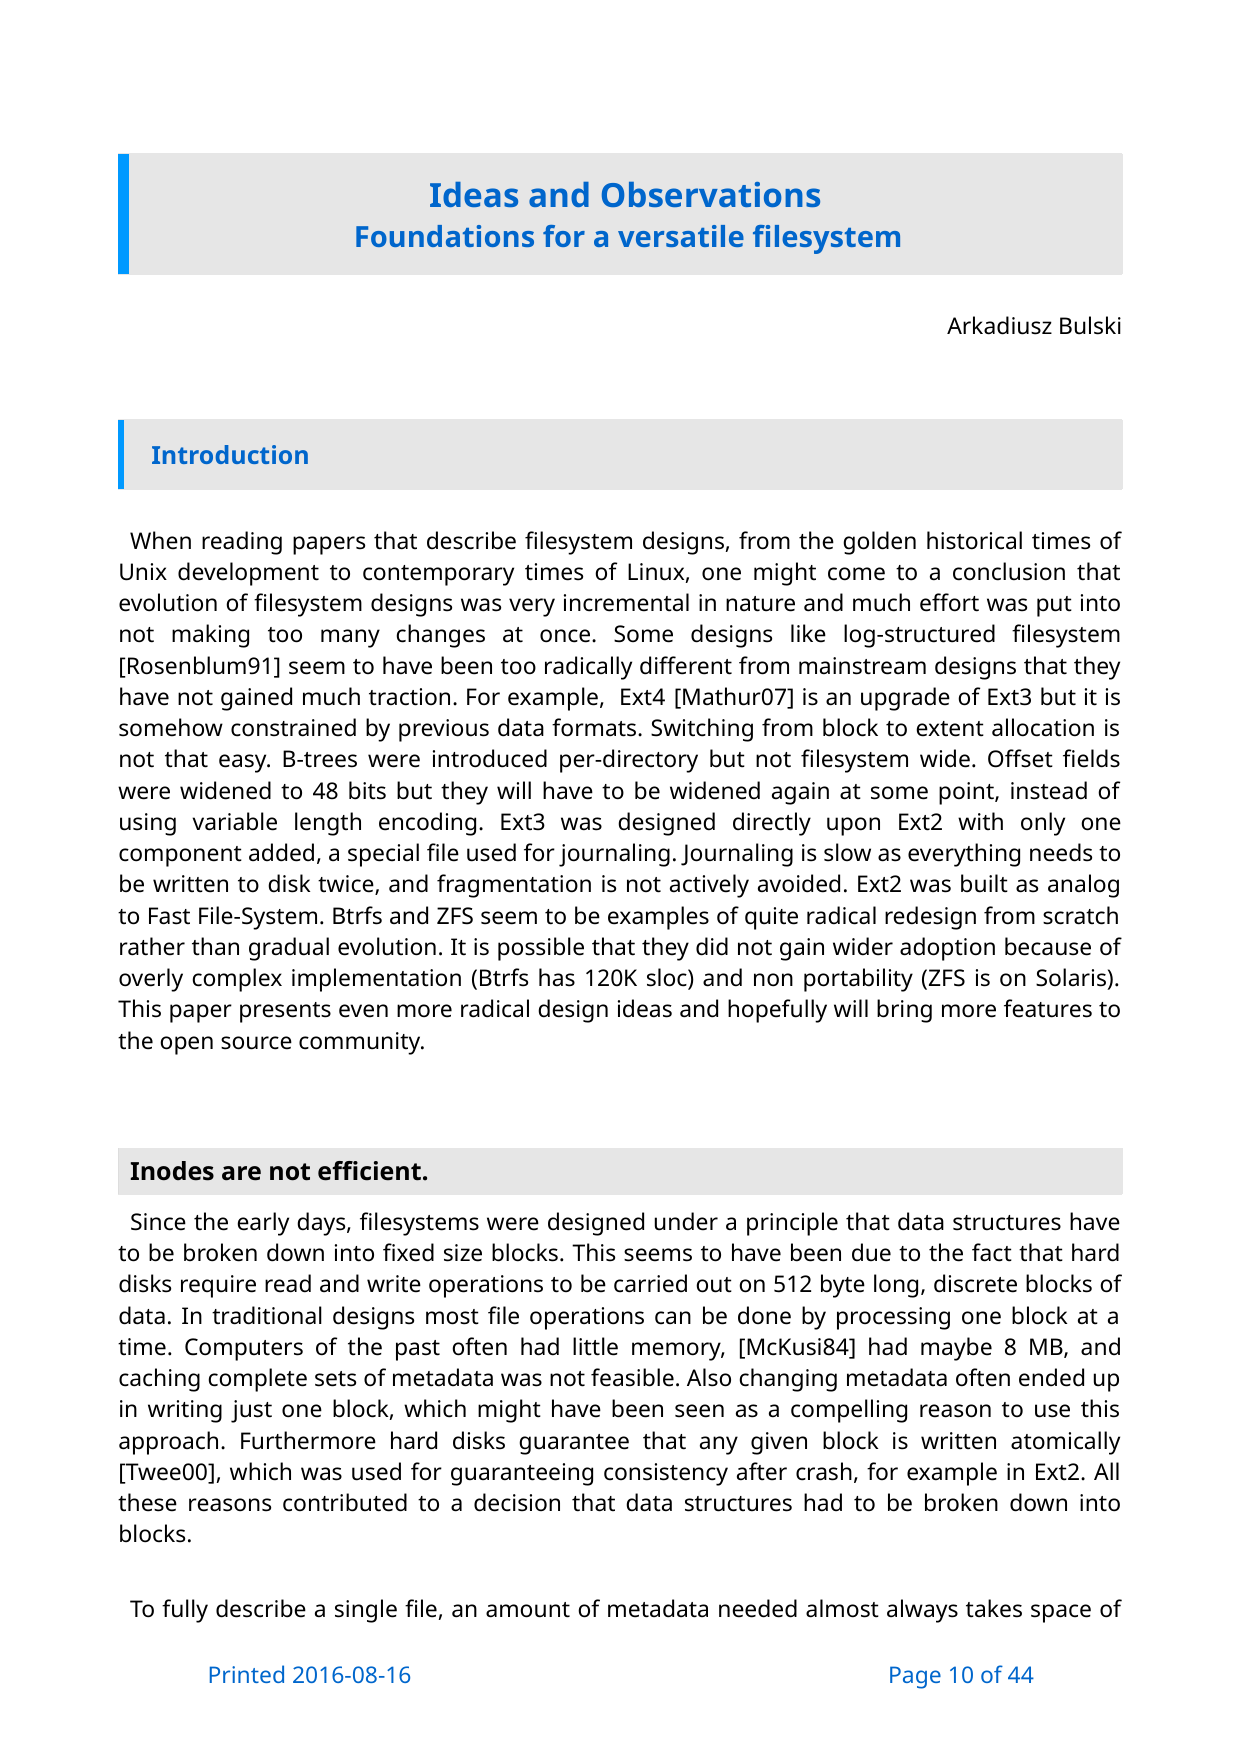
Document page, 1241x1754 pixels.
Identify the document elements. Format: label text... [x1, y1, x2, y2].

text To fully describe a single file, an amount of metadata needed almost always takes space of [118, 1593, 1122, 1624]
text When reading papers that describe filesystem designs, from the golden historical times of Unix development to contemporary times of Linux, one might come to a conclusion that evolution of filesystem designs was very incremental in nature and much effort was put into not making too many changes at once. Some designs like log-structured filesystem [Rosenblum91] seem to have been too radically different from mainstream designs that they have not gained much traction. For example, Ext4 [Mathur07] is an upgrade of Ext3 but it is somehow constrained by previous data formats. Switching from block to extent allocation is not that easy. B-trees were introduced per-directory but not filesystem wide. Offset fields were widened to 48 bits but they will have to be widened again at some point, instead of using variable length encoding. Ext3 was designed directly upon Ext2 with only one component added, a special file used for journaling. Journaling is slow as everything needs to be written to disk twice, and fragmentation is not actively avoided. Ext2 was built as analog to Fast File-System. Btrfs and ZFS seem to be examples of quite radical redesign from scratch rather than gradual evolution. It is possible that they did not gain wider adoption because of overly complex implementation (Btrfs has 120K sloc) and non portability (ZFS is on Solaris). This paper presents even more radical design ideas and hopefully will bring more features to the open source community. [118, 524, 1122, 1056]
subtitle Inodes are not efficient. [119, 1149, 1122, 1194]
text Arkadiusz Bulski [118, 310, 1122, 341]
subtitle Ideas and Observations Foundations for a versatile filesystem [129, 155, 1122, 274]
text Since the early days, filesystems were designed under a principle that data structures have to be broken down into fixed size blocks. This seems to have been due to the fact that hard disks require read and write operations to be carried out on 512 byte long, discrete blocks of data. In traditional designs most file operations can be done by processing one block at a time. Computers of the past often had little memory, [McKusi84] had maybe 8 MB, and caching complete sets of metadata was not feasible. Also changing metadata often ended up in writing just one block, which might have been seen as a compelling reason to use this approach. Furthermore hard disks guarantee that any given block is written atomically [Twee00], which was used for guaranteeing consistency after crash, for example in Ext2. All these reasons contributed to a decision that data structures had to be broken down into blocks. [118, 1206, 1122, 1549]
subtitle Introduction [124, 421, 1122, 489]
